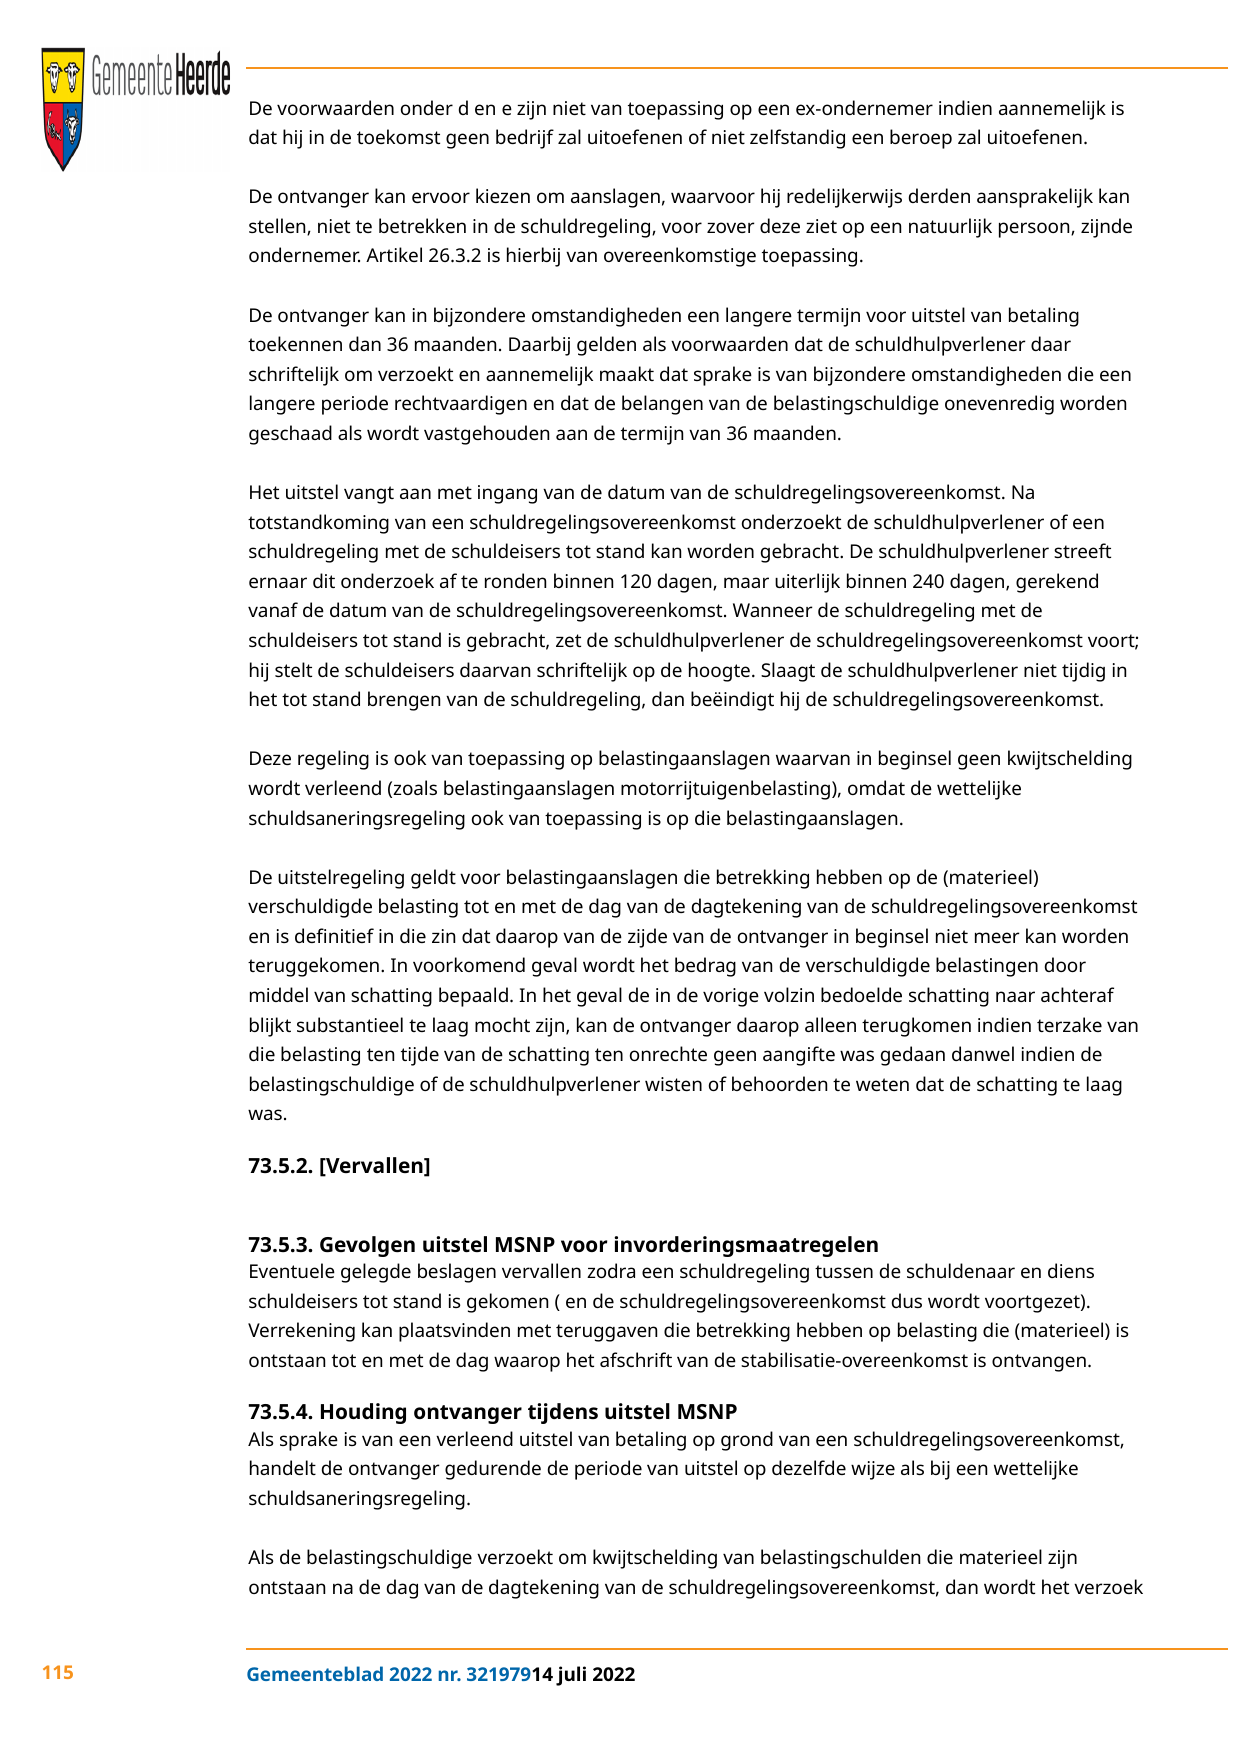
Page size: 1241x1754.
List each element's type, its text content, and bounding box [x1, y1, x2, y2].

text Als de belastingschuldige verzoekt om kwijtschelding van belastingschulden die materieel zijn ontstaan na de dag van de dagtekening van de schuldregelingsovereenkomst, dan wordt het verzoek [248, 1544, 1152, 1599]
text 73.5.4. Houding ontvanger tijdens uitstel MSNP [248, 1397, 1152, 1426]
text De voorwaarden onder d en e zijn niet van toepassing op een ex-ondernemer indien aannemelijk is dat hij in de toekomst geen bedrijf zal uitoefenen of niet zelfstandig een beroep zal uitoefenen. [248, 95, 1152, 150]
text Eventuele gelegde beslagen vervallen zodra een schuldregeling tussen de schuldenaar en diens schuldeisers tot stand is gekomen ( en de schuldregelingsovereenkomst dus wordt voortgezet). Verrekening kan plaatsvinden met teruggaven die betrekking hebben op belasting die (materieel) is ontstaan tot en met de dag waarop het afschrift van de stabilisatie-overeenkomst is ontvangen. [248, 1258, 1152, 1373]
text De ontvanger kan in bijzondere omstandigheden een langere termijn voor uitstel van betaling toekennen dan 36 maanden. Daarbij gelden als voorwaarden dat de schuldhulpverlener daar schriftelijk om verzoekt en aannemelijk maakt dat sprake is van bijzondere omstandigheden die een langere periode rechtvaardigen en dat de belangen van de belastingschuldige onevenredig worden geschaad als wordt vastgehouden aan de termijn van 36 maanden. [248, 302, 1152, 446]
text 73.5.3. Gevolgen uitstel MSNP voor invorderingsmaatregelen [248, 1230, 1152, 1258]
text Als sprake is van een verleend uitstel van betaling op grond van een schuldregelingsovereenkomst, handelt de ontvanger gedurende de periode van uitstel op dezelfde wijze als bij een wettelijke schuldsaneringsregeling. [248, 1426, 1152, 1511]
text Deze regeling is ook van toepassing op belastingaanslagen waarvan in beginsel geen kwijtschelding wordt verleend (zoals belastingaanslagen motorrijtuigenbelasting), omdat de wettelijke schuldsaneringsregeling ook van toepassing is op die belastingaanslagen. [248, 746, 1152, 831]
text De uitstelregeling geldt voor belastingaanslagen die betrekking hebben op de (materieel) verschuldigde belasting tot en met de dag van de dagtekening van de schuldregelingsovereenkomst en is definitief in die zin dat daarop van de zijde van de ontvanger in beginsel niet meer kan worden teruggekomen. In voorkomend geval wordt het bedrag van de verschuldigde belastingen door middel van schatting bepaald. In het geval de in de vorige volzin bedoelde schatting naar achteraf blijkt substantieel te laag mocht zijn, kan de ontvanger daarop alleen terugkomen indien terzake van die belasting ten tijde van de schatting ten onrechte geen aangifte was gedaan danwel indien de belastingschuldige of de schuldhulpverlener wisten of behoorden te weten dat de schatting te laag was. [248, 864, 1152, 1126]
text 73.5.2. [Vervallen] [248, 1151, 1152, 1179]
text Het uitstel vangt aan met ingang van de datum van de schuldregelingsovereenkomst. Na totstandkoming van een schuldregelingsovereenkomst onderzoekt de schuldhulpverlener of een schuldregeling met de schuldeisers tot stand kan worden gebracht. De schuldhulpverlener streeft ernaar dit onderzoek af te ronden binnen 120 dagen, maar uiterlijk binnen 240 dagen, gerekend vanaf de datum van de schuldregelingsovereenkomst. Wanneer de schuldregeling met de schuldeisers tot stand is gebracht, zet de schuldhulpverlener de schuldregelingsovereenkomst voort; hij stelt de schuldeisers daarvan schriftelijk op de hoogte. Slaagt de schuldhulpverlener niet tijdig in het tot stand brengen van de schuldregeling, dan beëindigt hij de schuldregelingsovereenkomst. [248, 479, 1152, 712]
text De ontvanger kan ervoor kiezen om aanslagen, waarvoor hij redelijkerwijs derden aansprakelijk kan stellen, niet te betrekken in de schuldregeling, voor zover deze ziet op een natuurlijk persoon, zijnde ondernemer. Artikel 26.3.2 is hierbij van overeenkomstige toepassing. [248, 183, 1152, 268]
picture [41, 47, 231, 172]
